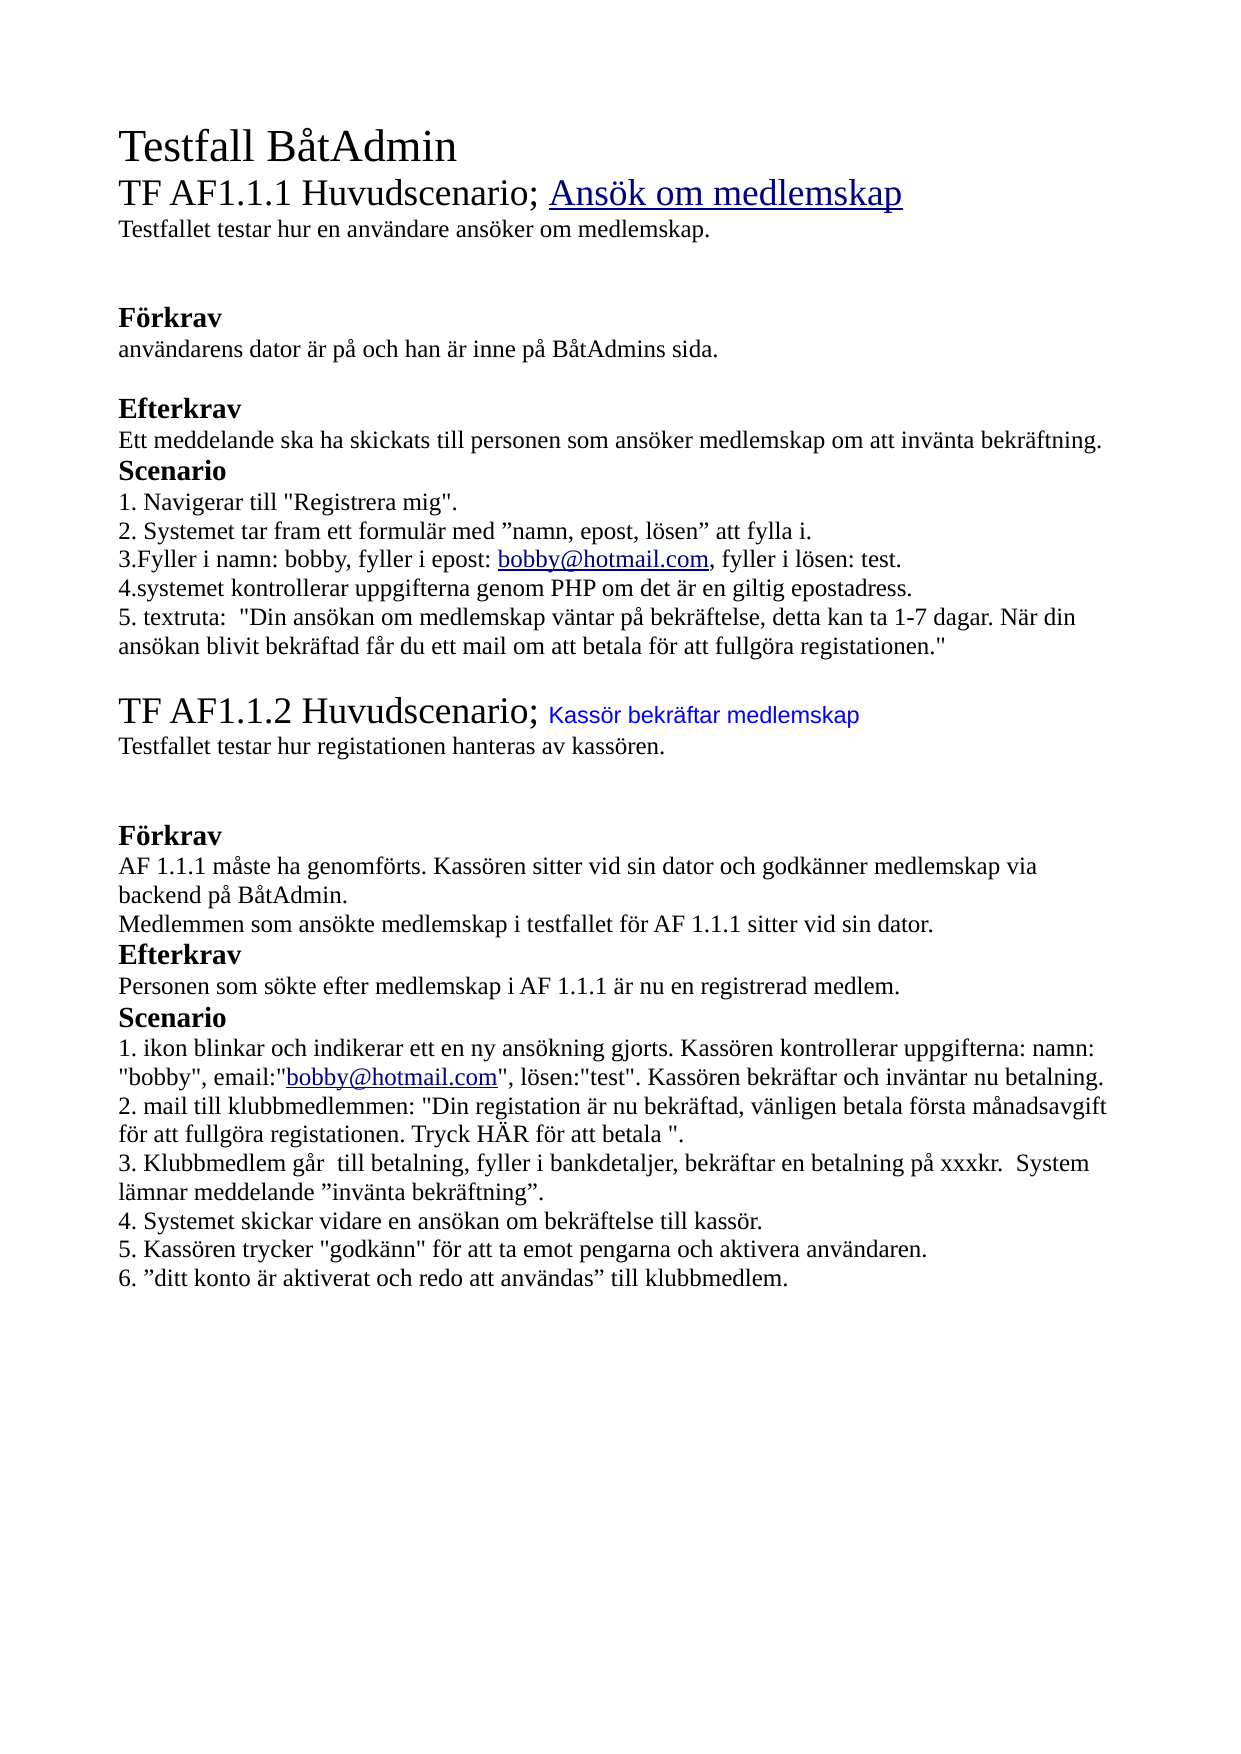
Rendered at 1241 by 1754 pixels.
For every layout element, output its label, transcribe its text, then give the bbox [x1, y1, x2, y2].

text Förkrav [118, 818, 1122, 851]
text användarens dator är på och han är inne på BåtAdmins sida. [118, 334, 1122, 362]
text 5. textruta: "Din ansökan om medlemskap väntar på bekräftelse, detta kan ta 1-7 dagar. När din ansökan blivit bekräftad får du ett mail om att betala för att fullgöra registationen." [118, 602, 1122, 659]
text 5. Kassören trycker "godkänn" för att ta emot pengarna och aktivera användaren. [118, 1234, 1122, 1263]
text TF AF1.1.1 Huvudscenario; Ansök om medlemskap [118, 171, 1122, 214]
text TF AF1.1.2 Huvudscenario; Kassör bekräftar medlemskap [118, 688, 1122, 731]
text 3.Fyller i namn: bobby, fyller i epost: bobby@hotmail.com, fyller i lösen: test. 4.systemet kontrollerar uppgifterna genom PHP om det är en giltig epostadress. [118, 544, 1122, 602]
text Efterkrav [118, 391, 1122, 425]
text 6. ”ditt konto är aktiverat och redo att användas” till klubbmedlem. [118, 1263, 1122, 1292]
text 4. Systemet skickar vidare en ansökan om bekräftelse till kassör. [118, 1206, 1122, 1234]
text AF 1.1.1 måste ha genomförts. Kassören sitter vid sin dator och godkänner medlemskap via backend på BåtAdmin. Medlemmen som ansökte medlemskap i testfallet för AF 1.1.1 sitter vid sin dator. [118, 851, 1122, 937]
text 1. Navigerar till "Registrera mig". [118, 487, 1122, 516]
text 2. Systemet tar fram ett formulär med ”namn, epost, lösen” att fylla i. [118, 516, 1122, 544]
text Testfallet testar hur registationen hanteras av kassören. [118, 731, 1122, 760]
text Testfallet testar hur en användare ansöker om medlemskap. [118, 214, 1122, 243]
text Förkrav [118, 300, 1122, 334]
text Efterkrav [118, 937, 1122, 971]
text 2. mail till klubbmedlemmen: "Din registation är nu bekräftad, vänligen betala första månadsavgift för att fullgöra registationen. Tryck HÄR för att betala ". [118, 1091, 1122, 1148]
text Testfall BåtAdmin [118, 118, 1122, 171]
text 1. ikon blinkar och indikerar ett en ny ansökning gjorts. Kassören kontrollerar uppgifterna: namn: "bobby", email:"bobby@hotmail.com", lösen:"test". Kassören bekräftar och inväntar nu betalning. [118, 1033, 1122, 1091]
text Personen som sökte efter medlemskap i AF 1.1.1 är nu en registrerad medlem. Scenario [118, 971, 1122, 1033]
text Ett meddelande ska ha skickats till personen som ansöker medlemskap om att invänta bekräftning. Scenario [118, 425, 1122, 487]
text 3. Klubbmedlem går till betalning, fyller i bankdetaljer, bekräftar en betalning på xxxkr. System lämnar meddelande ”invänta bekräftning”. [118, 1148, 1122, 1206]
